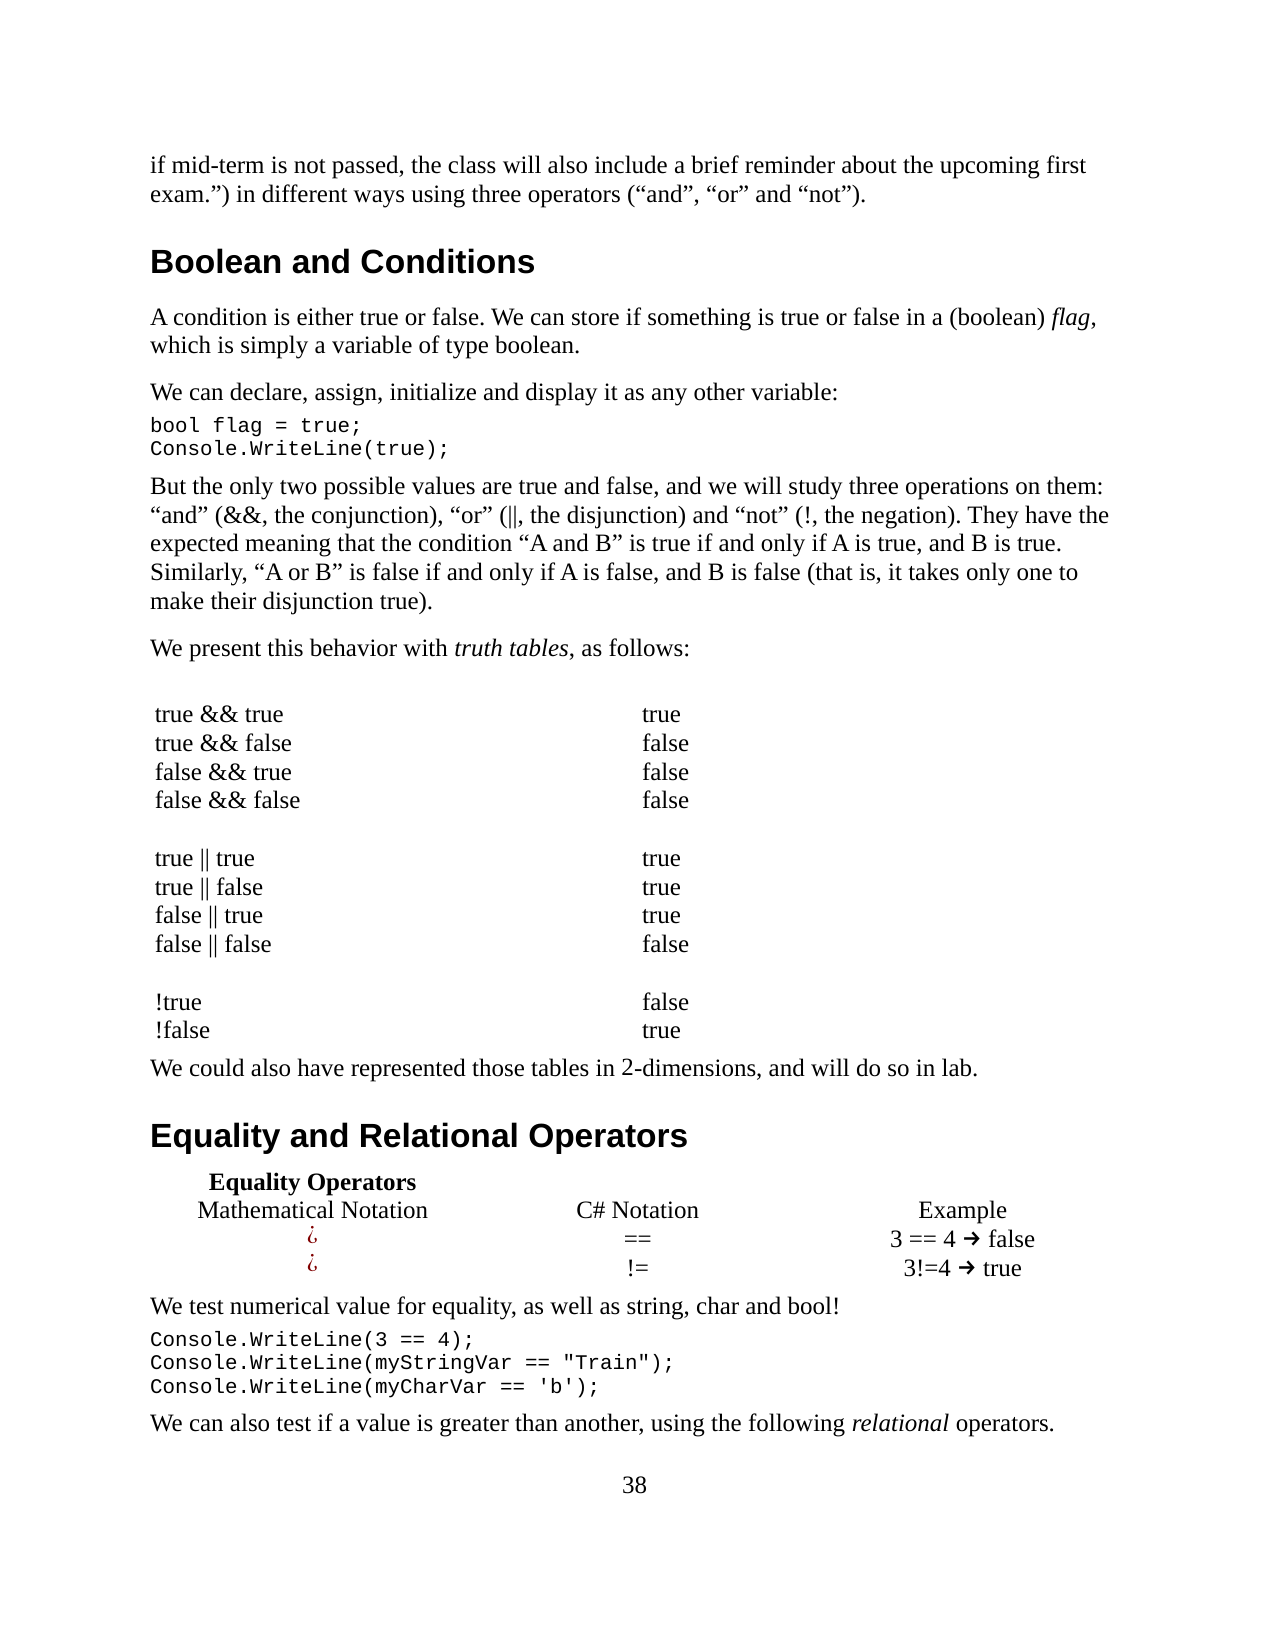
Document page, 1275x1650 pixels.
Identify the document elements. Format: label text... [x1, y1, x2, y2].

table_cell false [638, 728, 1125, 757]
table_header [150, 814, 637, 843]
table_cell true [638, 843, 1125, 872]
table_cell false || true [150, 900, 637, 929]
table_cell true || false [150, 872, 637, 900]
table_header [475, 1167, 800, 1196]
table_cell 3 == 4 false [800, 1224, 1125, 1253]
table_cell false [638, 929, 1125, 958]
table_cell true && true [150, 699, 637, 728]
table_header [150, 958, 637, 987]
table_cell == [475, 1224, 800, 1253]
table_cell [150, 1253, 475, 1282]
table_cell false [638, 785, 1125, 814]
text Console.WriteLine(true); [150, 438, 1125, 462]
table_cell false && true [150, 757, 637, 785]
text We can declare, assign, initialize and display it as any other variable: [150, 377, 1125, 406]
table_cell 3!=4 true [800, 1253, 1125, 1282]
table_cell false [638, 987, 1125, 1015]
table_header [638, 958, 1125, 987]
table_cell true [638, 1015, 1125, 1044]
text We could also have represented those tables in -dimensions, and will do so in lab. [150, 1053, 1125, 1082]
table_cell != [475, 1253, 800, 1282]
text Console.WriteLine(myStringVar == "Train"); [150, 1352, 1125, 1376]
table_cell C# Notation [475, 1196, 800, 1224]
table_cell false && false [150, 785, 637, 814]
table_cell true [638, 872, 1125, 900]
text We can also test if a value is greater than another, using the following relational operators. [150, 1408, 1125, 1437]
text We test numerical value for equality, as well as string, char and bool! [150, 1291, 1125, 1319]
text A condition is either true or false. We can store if something is true or false in a (boolean) flag, which is simply a variable of type boolean. [150, 302, 1125, 359]
table_cell true || true [150, 843, 637, 872]
table_cell true [638, 900, 1125, 929]
table_header [638, 814, 1125, 843]
table_header [150, 670, 637, 699]
text if mid-term is not passed, the class will also include a brief reminder about the upcoming first exam.”) in different ways using three operators (“and”, “or” and “not”). [150, 150, 1125, 207]
text But the only two possible values are true and false, and we will study three operations on them: “and” (&&, the conjunction), “or” (||, the disjunction) and “not” (!, the negation). They have the expected meaning that the condition “A and B” is true if and only if A is true, and B is true. Similarly, “A or B” is false if and only if A is false, and B is false (that is, it takes only one to make their disjunction true). [150, 471, 1125, 615]
table_header [800, 1167, 1125, 1196]
table_cell false [638, 757, 1125, 785]
subtitle Equality and Relational Operators [150, 1116, 1125, 1154]
subtitle Boolean and Conditions [150, 241, 1125, 280]
text Console.WriteLine(3 == 4); [150, 1328, 1125, 1352]
table_cell false || false [150, 929, 637, 958]
table_cell [150, 1224, 475, 1253]
table_cell Mathematical Notation [150, 1196, 475, 1224]
text We present this behavior with truth tables, as follows: [150, 633, 1125, 661]
text Console.WriteLine(myCharVar == 'b'); [150, 1376, 1125, 1399]
table_header Equality Operators [150, 1167, 475, 1196]
text bool flag = true; [150, 415, 1125, 438]
table_cell !true [150, 987, 637, 1015]
table_cell Example [800, 1196, 1125, 1224]
table_cell true [638, 699, 1125, 728]
table_cell true && false [150, 728, 637, 757]
table_header [638, 670, 1125, 699]
table_cell !false [150, 1015, 637, 1044]
